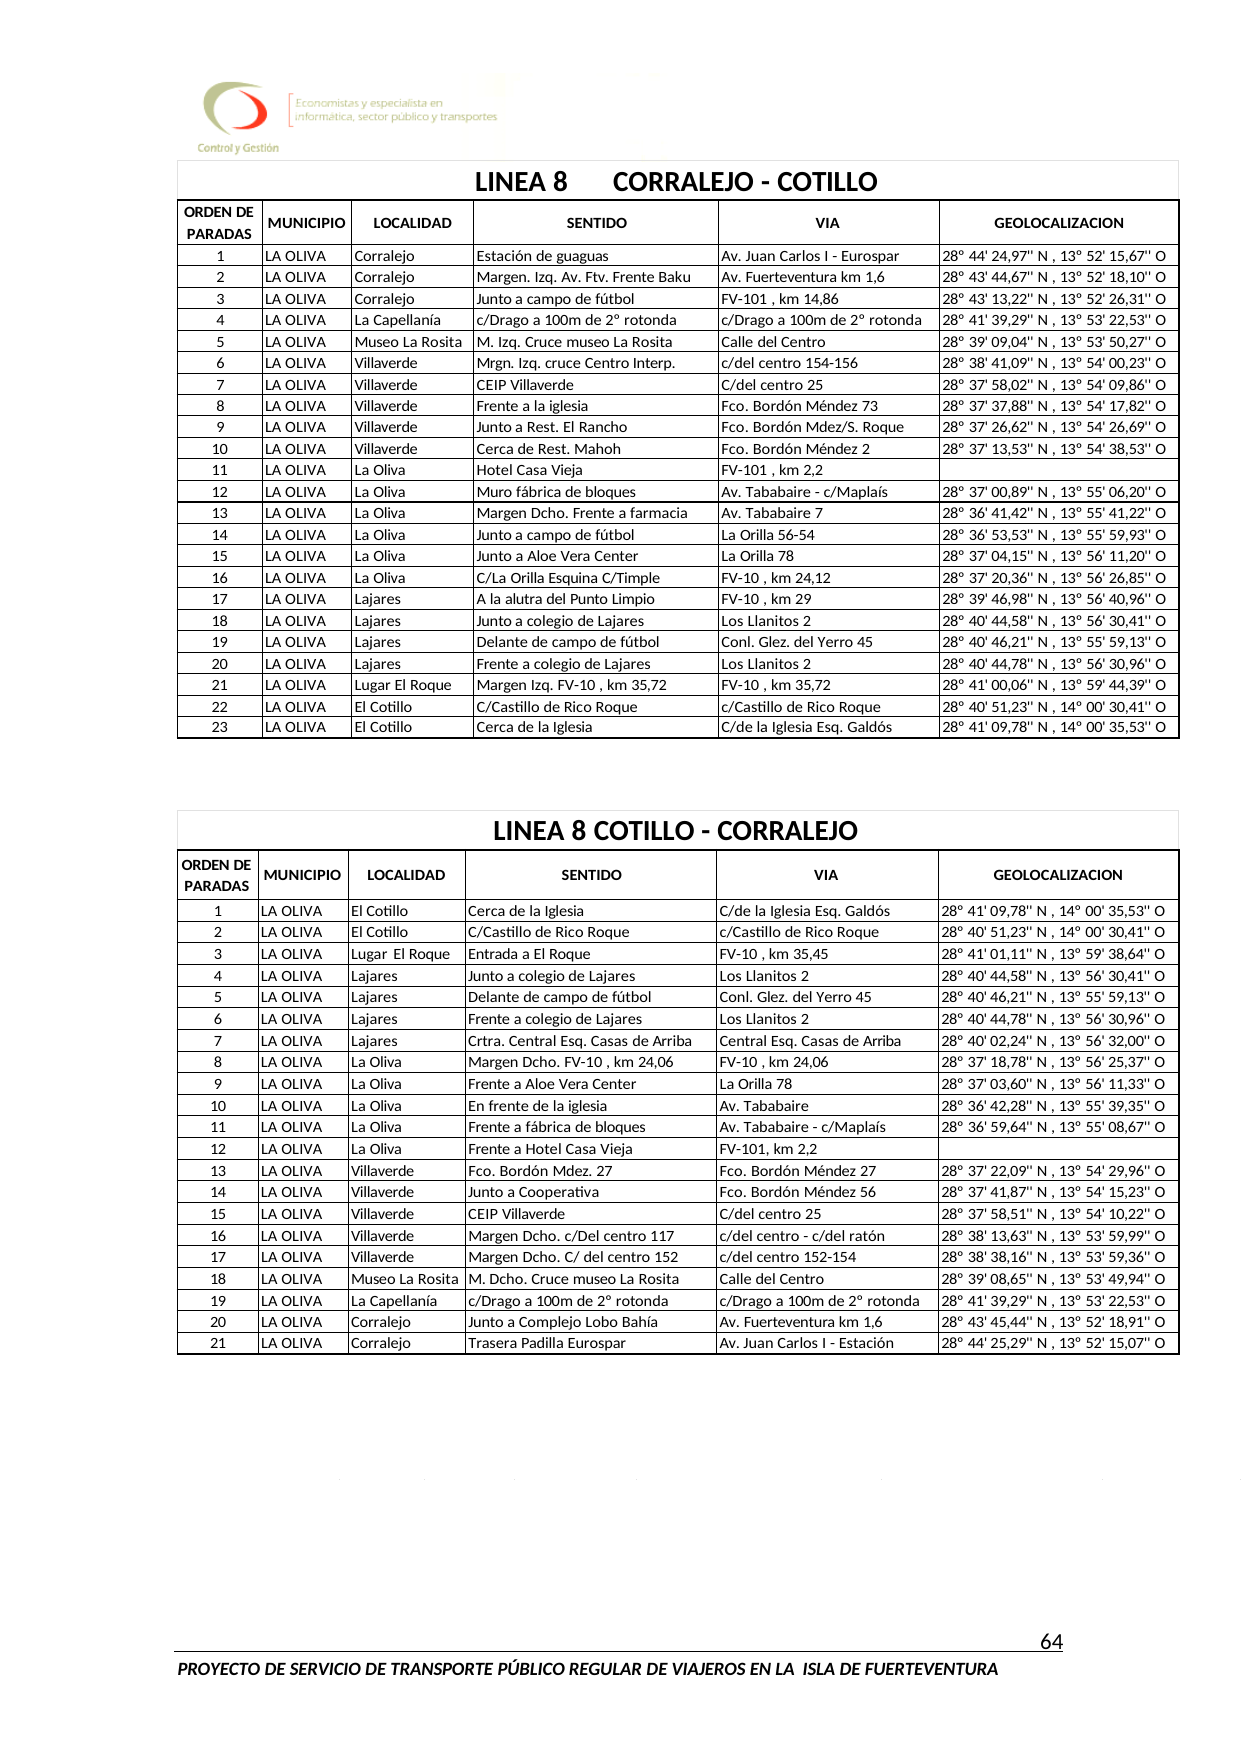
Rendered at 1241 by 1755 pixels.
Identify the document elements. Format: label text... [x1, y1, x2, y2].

table_cell 15 [178, 1203, 258, 1224]
table_cell ORDEN DE PARADAS [178, 201, 262, 244]
table_cell MUNICIPIO [259, 851, 348, 899]
table_cell Av. Tababaire [717, 1095, 938, 1115]
table_cell Lajares [349, 965, 465, 986]
table_cell 28º 41' 01,11'' N , 13º 59' 38,64'' O [939, 943, 1178, 964]
table_cell La Oliva [352, 481, 473, 501]
table_header LINEA 8 COTILLO - CORRALEJO [178, 811, 1178, 849]
table_cell 5 [178, 987, 258, 1007]
table_cell Margen Dcho. Frente a farmacia [474, 503, 718, 523]
table_cell FV-101 , km 2,2 [719, 459, 939, 480]
table_cell La Orilla 78 [717, 1073, 938, 1094]
table_cell 19 [178, 1290, 258, 1310]
table_cell 3 [178, 288, 262, 308]
table_cell LA OLIVA [263, 503, 351, 523]
table_cell Villaverde [352, 395, 473, 415]
table_cell 28º 37' 41,87'' N , 13º 54' 15,23'' O [939, 1181, 1178, 1202]
table_cell 28º 40' 02,24'' N , 13º 56' 32,00'' O [939, 1030, 1178, 1051]
table_cell ORDEN DE PARADAS [178, 851, 258, 899]
table_cell La Oliva [349, 1073, 465, 1094]
table_cell LA OLIVA [259, 1138, 348, 1159]
table_cell 5 [178, 331, 262, 351]
table_cell Av. Tababaire 7 [719, 503, 939, 523]
table_cell LA OLIVA [263, 696, 351, 716]
table_cell Frente a la iglesia [474, 395, 718, 415]
table_cell LA OLIVA [263, 438, 351, 458]
table_cell 28º 40' 46,21'' N , 13º 55' 59,13'' O [940, 631, 1178, 652]
table_cell LA OLIVA [263, 309, 351, 329]
table_cell LA OLIVA [263, 610, 351, 630]
table_cell CEIP Villaverde [474, 374, 718, 394]
table_cell LA OLIVA [259, 1268, 348, 1289]
table_cell 17 [178, 588, 262, 609]
table_cell 28º 37' 03,60'' N , 13º 56' 11,33'' O [939, 1073, 1178, 1094]
table_cell 28º 36' 53,53'' N , 13º 55' 59,93'' O [940, 524, 1178, 544]
table_cell 9 [178, 416, 262, 437]
table_cell 8 [178, 1052, 258, 1072]
table_cell 19 [178, 631, 262, 652]
table_cell Lajares [349, 1008, 465, 1029]
table_cell El Cotillo [352, 696, 473, 716]
table_cell LA OLIVA [259, 1160, 348, 1180]
table_cell La Oliva [349, 1095, 465, 1115]
table_cell LA OLIVA [259, 1225, 348, 1245]
table_cell 20 [178, 653, 262, 673]
table_cell Av. Fuerteventura km 1,6 [719, 266, 939, 287]
table_cell LA OLIVA [259, 1052, 348, 1072]
table_cell Av. Tababaire - c/Maplaís [719, 481, 939, 501]
table_cell Margen Dcho. FV-10 , km 24,06 [466, 1052, 716, 1072]
table_cell Villaverde [352, 352, 473, 372]
table_cell 28º 37' 18,78'' N , 13º 56' 25,37'' O [939, 1052, 1178, 1072]
table_cell Villaverde [352, 438, 473, 458]
table_cell LOCALIDAD [349, 851, 465, 899]
table_cell LA OLIVA [259, 1311, 348, 1332]
table_cell FV-10 , km 35,72 [719, 674, 939, 695]
table_cell 28º 41' 39,29'' N , 13º 53' 22,53'' O [940, 309, 1178, 329]
table_cell Frente a Hotel Casa Vieja [466, 1138, 716, 1159]
table_cell C/de la Iglesia Esq. Galdós [717, 900, 938, 921]
table_cell Av. Fuerteventura km 1,6 [717, 1311, 938, 1332]
table_cell [940, 459, 1178, 480]
table_cell 14 [178, 524, 262, 544]
table_cell El Cotillo [349, 922, 465, 942]
table_cell Villaverde [349, 1225, 465, 1245]
table_cell El Cotillo [349, 900, 465, 921]
table_cell 1 [178, 900, 258, 921]
table_cell 28º 37' 00,89'' N , 13º 55' 06,20'' O [940, 481, 1178, 501]
table_cell LOCALIDAD [352, 201, 473, 244]
table_cell Central Esq. Casas de Arriba [717, 1030, 938, 1051]
table_cell c/Drago a 100m de 2º rotonda [466, 1290, 716, 1310]
table_cell Los Llanitos 2 [719, 653, 939, 673]
table_cell 11 [178, 459, 262, 480]
table_cell 21 [178, 1333, 258, 1353]
table_cell La Oliva [349, 1052, 465, 1072]
table_cell c/Castillo de Rico Roque [717, 922, 938, 942]
table_cell 28º 41' 39,29'' N , 13º 53' 22,53'' O [939, 1290, 1178, 1310]
table_cell Calle del Centro [719, 331, 939, 351]
table_cell 28º 40' 44,58'' N , 13º 56' 30,41'' O [940, 610, 1178, 630]
table_cell CEIP Villaverde [466, 1203, 716, 1224]
table_cell c/Drago a 100m de 2º rotonda [719, 309, 939, 329]
table_cell 28º 39' 46,98'' N , 13º 56' 40,96'' O [940, 588, 1178, 609]
table_cell 28º 36' 59,64'' N , 13º 55' 08,67'' O [939, 1116, 1178, 1137]
table_cell c/del centro - c/del ratón [717, 1225, 938, 1245]
table_cell Corralejo [352, 266, 473, 287]
table_cell Villaverde [349, 1160, 465, 1180]
table_cell Margen. Izq. Av. Ftv. Frente Baku [474, 266, 718, 287]
table_cell Lajares [352, 610, 473, 630]
table_cell 28º 39' 08,65'' N , 13º 53' 49,94'' O [939, 1268, 1178, 1289]
table_cell Villaverde [352, 374, 473, 394]
table_cell C/Castillo de Rico Roque [466, 922, 716, 942]
table_cell 4 [178, 965, 258, 986]
table_cell 28º 36' 41,42'' N , 13º 55' 41,22'' O [940, 503, 1178, 523]
table_cell VIA [719, 201, 939, 244]
table_cell La Capellanía [349, 1290, 465, 1310]
table_cell 4 [178, 309, 262, 329]
table_cell 28º 43' 45,44'' N , 13º 52' 18,91'' O [939, 1311, 1178, 1332]
table_cell Av. Juan Carlos I - Eurospar [719, 245, 939, 265]
table_cell SENTIDO [474, 201, 718, 244]
table_cell 28º 40' 51,23'' N , 14º 00' 30,41'' O [940, 696, 1178, 716]
table_cell 11 [178, 1116, 258, 1137]
table_cell [939, 1138, 1178, 1159]
table_cell SENTIDO [466, 851, 716, 899]
table_cell 18 [178, 1268, 258, 1289]
table_cell Corralejo [352, 245, 473, 265]
table_cell 10 [178, 1095, 258, 1115]
table_cell 28º 41' 00,06'' N , 13º 59' 44,39'' O [940, 674, 1178, 695]
table_cell Hotel Casa Vieja [474, 459, 718, 480]
table_cell Museo La Rosita [349, 1268, 465, 1289]
table_cell 6 [178, 1008, 258, 1029]
table_cell La Capellanía [352, 309, 473, 329]
table_cell Villaverde [352, 416, 473, 437]
table_cell Conl. Glez. del Yerro 45 [717, 987, 938, 1007]
table_cell 3 [178, 943, 258, 964]
table_cell LA OLIVA [263, 717, 351, 737]
table_cell 28º 37' 37,88'' N , 13º 54' 17,82'' O [940, 395, 1178, 415]
table_cell Cerca de la Iglesia [466, 900, 716, 921]
table_cell Corralejo [349, 1311, 465, 1332]
table_cell La Oliva [352, 459, 473, 480]
table_cell LA OLIVA [259, 922, 348, 942]
table_cell En frente de la iglesia [466, 1095, 716, 1115]
table_cell 12 [178, 481, 262, 501]
table_cell FV-101 , km 14,86 [719, 288, 939, 308]
table_cell Museo La Rosita [352, 331, 473, 351]
table_cell 28º 44' 24,97'' N , 13º 52' 15,67'' O [940, 245, 1178, 265]
table_cell LA OLIVA [259, 965, 348, 986]
table_cell LA OLIVA [263, 674, 351, 695]
table_cell Delante de campo de fútbol [474, 631, 718, 652]
table_cell 28º 43' 13,22'' N , 13º 52' 26,31'' O [940, 288, 1178, 308]
table_cell Frente a fábrica de bloques [466, 1116, 716, 1137]
table_cell 28º 37' 22,09'' N , 13º 54' 29,96'' O [939, 1160, 1178, 1180]
table_cell Mrgn. Izq. cruce Centro Interp. [474, 352, 718, 372]
table_cell LA OLIVA [263, 524, 351, 544]
table_cell 28º 43' 44,67'' N , 13º 52' 18,10'' O [940, 266, 1178, 287]
table_cell 1 [178, 245, 262, 265]
table_cell FV-10 , km 24,12 [719, 567, 939, 587]
table_cell Junto a campo de fútbol [474, 524, 718, 544]
table_cell c/Drago a 100m de 2º rotonda [474, 309, 718, 329]
table_cell LA OLIVA [263, 266, 351, 287]
table_cell LA OLIVA [259, 1116, 348, 1137]
table_cell 17 [178, 1246, 258, 1267]
table_cell Fco. Bordón Méndez 27 [717, 1160, 938, 1180]
table_cell GEOLOCALIZACION [939, 851, 1178, 899]
table_cell C/de la Iglesia Esq. Galdós [719, 717, 939, 737]
table_cell FV-10 , km 29 [719, 588, 939, 609]
table_cell Frente a colegio de Lajares [466, 1008, 716, 1029]
table_cell 28º 38' 41,09'' N , 13º 54' 00,23'' O [940, 352, 1178, 372]
table_cell Fco. Bordón Méndez 73 [719, 395, 939, 415]
table_cell Fco. Bordón Méndez 2 [719, 438, 939, 458]
table_cell c/Drago a 100m de 2º rotonda [717, 1290, 938, 1310]
table_cell C/Castillo de Rico Roque [474, 696, 718, 716]
table_cell 21 [178, 674, 262, 695]
table_cell Cerca de la Iglesia [474, 717, 718, 737]
table_cell LA OLIVA [263, 545, 351, 566]
table_cell 10 [178, 438, 262, 458]
table_cell Estación de guaguas [474, 245, 718, 265]
table_cell 6 [178, 352, 262, 372]
table_cell 28º 37' 04,15'' N , 13º 56' 11,20'' O [940, 545, 1178, 566]
table_cell LA OLIVA [263, 481, 351, 501]
table_cell LA OLIVA [259, 1203, 348, 1224]
table_cell Junto a campo de fútbol [474, 288, 718, 308]
table_cell La Oliva [352, 503, 473, 523]
table_cell Av. Juan Carlos I - Estación [717, 1333, 938, 1353]
table_cell Junto a Rest. El Rancho [474, 416, 718, 437]
table_cell LA OLIVA [263, 588, 351, 609]
table_cell Lugar El Roque [349, 943, 465, 964]
table_cell Junto a colegio de Lajares [466, 965, 716, 986]
table_cell 28º 41' 09,78'' N , 14º 00' 35,53'' O [940, 717, 1178, 737]
table_cell La Oliva [349, 1116, 465, 1137]
table_cell Lugar El Roque [352, 674, 473, 695]
table_cell Lajares [349, 987, 465, 1007]
table_cell Frente a colegio de Lajares [474, 653, 718, 673]
table_cell Entrada a El Roque [466, 943, 716, 964]
table_cell FV-101, km 2,2 [717, 1138, 938, 1159]
table_cell C/del centro 25 [719, 374, 939, 394]
table_cell LA OLIVA [259, 987, 348, 1007]
table_cell 8 [178, 395, 262, 415]
table_cell 28º 37' 58,02'' N , 13º 54' 09,86'' O [940, 374, 1178, 394]
table_cell Margen Izq. FV-10 , km 35,72 [474, 674, 718, 695]
table_cell M. Izq. Cruce museo La Rosita [474, 331, 718, 351]
table_cell LA OLIVA [259, 1246, 348, 1267]
table_cell La Oliva [352, 567, 473, 587]
table_cell A la alutra del Punto Limpio [474, 588, 718, 609]
table_cell Junto a colegio de Lajares [474, 610, 718, 630]
table_cell Av. Tababaire - c/Maplaís [717, 1116, 938, 1137]
table_cell 13 [178, 1160, 258, 1180]
table_cell 28º 39' 09,04'' N , 13º 53' 50,27'' O [940, 331, 1178, 351]
table_cell Margen Dcho. C/ del centro 152 [466, 1246, 716, 1267]
table_cell LA OLIVA [259, 1030, 348, 1051]
table_cell 2 [178, 922, 258, 942]
table_cell 28º 40' 51,23'' N , 14º 00' 30,41'' O [939, 922, 1178, 942]
table_cell 28º 36' 42,28'' N , 13º 55' 39,35'' O [939, 1095, 1178, 1115]
table_cell 23 [178, 717, 262, 737]
table_cell Lajares [352, 631, 473, 652]
table_cell Junto a Aloe Vera Center [474, 545, 718, 566]
table_cell LA OLIVA [263, 416, 351, 437]
table_cell FV-10 , km 35,45 [717, 943, 938, 964]
table_cell LA OLIVA [263, 631, 351, 652]
table_cell 28º 37' 58,51'' N , 13º 54' 10,22'' O [939, 1203, 1178, 1224]
table_cell Frente a Aloe Vera Center [466, 1073, 716, 1094]
table_cell LA OLIVA [259, 943, 348, 964]
table_cell El Cotillo [352, 717, 473, 737]
table_cell LA OLIVA [259, 900, 348, 921]
table_cell 12 [178, 1138, 258, 1159]
table_cell LA OLIVA [263, 374, 351, 394]
table_cell LA OLIVA [263, 459, 351, 480]
table_cell Delante de campo de fútbol [466, 987, 716, 1007]
table_cell Trasera Padilla Eurospar [466, 1333, 716, 1353]
table_cell 28º 37' 13,53'' N , 13º 54' 38,53'' O [940, 438, 1178, 458]
table_cell Junto a Complejo Lobo Bahía [466, 1311, 716, 1332]
table_cell c/del centro 154-156 [719, 352, 939, 372]
table_cell Calle del Centro [717, 1268, 938, 1289]
table_cell LA OLIVA [263, 245, 351, 265]
table_cell 16 [178, 567, 262, 587]
table_cell La Orilla 78 [719, 545, 939, 566]
table_cell LA OLIVA [259, 1290, 348, 1310]
table_cell Fco. Bordón Méndez 56 [717, 1181, 938, 1202]
table_cell Muro fábrica de bloques [474, 481, 718, 501]
table_cell Villaverde [349, 1203, 465, 1224]
table_cell FV-10 , km 24,06 [717, 1052, 938, 1072]
table_cell 28º 37' 26,62'' N , 13º 54' 26,69'' O [940, 416, 1178, 437]
table_cell Corralejo [352, 288, 473, 308]
table_cell La Oliva [352, 524, 473, 544]
table_cell Fco. Bordón Mdez. 27 [466, 1160, 716, 1180]
table_cell LA OLIVA [263, 331, 351, 351]
table_cell LA OLIVA [263, 567, 351, 587]
table_cell 28º 38' 38,16'' N , 13º 53' 59,36'' O [939, 1246, 1178, 1267]
table_cell 16 [178, 1225, 258, 1245]
table_cell LA OLIVA [259, 1181, 348, 1202]
table_cell Los Llanitos 2 [717, 1008, 938, 1029]
table_cell LA OLIVA [263, 352, 351, 372]
table_cell Crtra. Central Esq. Casas de Arriba [466, 1030, 716, 1051]
table_cell Junto a Cooperativa [466, 1181, 716, 1202]
table_cell C/del centro 25 [717, 1203, 938, 1224]
table_cell 28º 40' 44,78'' N , 13º 56' 30,96'' O [939, 1008, 1178, 1029]
table_cell Los Llanitos 2 [719, 610, 939, 630]
table_cell 28º 40' 44,78'' N , 13º 56' 30,96'' O [940, 653, 1178, 673]
table_cell La Orilla 56-54 [719, 524, 939, 544]
table_cell Lajares [349, 1030, 465, 1051]
table_cell 14 [178, 1181, 258, 1202]
table_cell 28º 38' 13,63'' N , 13º 53' 59,99'' O [939, 1225, 1178, 1245]
table_cell La Oliva [349, 1138, 465, 1159]
table_cell LA OLIVA [263, 653, 351, 673]
table_cell MUNICIPIO [263, 201, 351, 244]
table_cell Margen Dcho. c/Del centro 117 [466, 1225, 716, 1245]
table_cell Villaverde [349, 1246, 465, 1267]
table_cell LA OLIVA [259, 1073, 348, 1094]
table_cell 13 [178, 503, 262, 523]
table_cell 28º 44' 25,29'' N , 13º 52' 15,07'' O [939, 1333, 1178, 1353]
table_cell LA OLIVA [259, 1095, 348, 1115]
table_header LINEA 8 CORRALEJO - COTILLO [178, 161, 1178, 199]
table_cell 28º 37' 20,36'' N , 13º 56' 26,85'' O [940, 567, 1178, 587]
table_cell Conl. Glez. del Yerro 45 [719, 631, 939, 652]
table_cell LA OLIVA [263, 288, 351, 308]
table_cell c/Castillo de Rico Roque [719, 696, 939, 716]
table_cell GEOLOCALIZACION [940, 201, 1178, 244]
table_cell 7 [178, 1030, 258, 1051]
table_cell LA OLIVA [259, 1008, 348, 1029]
table_cell Villaverde [349, 1181, 465, 1202]
table_cell 28º 40' 46,21'' N , 13º 55' 59,13'' O [939, 987, 1178, 1007]
table_cell 7 [178, 374, 262, 394]
table_cell Fco. Bordón Mdez/S. Roque [719, 416, 939, 437]
table_cell M. Dcho. Cruce museo La Rosita [466, 1268, 716, 1289]
table_cell c/del centro 152-154 [717, 1246, 938, 1267]
table_cell 28º 41' 09,78'' N , 14º 00' 35,53'' O [939, 900, 1178, 921]
table_cell 9 [178, 1073, 258, 1094]
table_cell La Oliva [352, 545, 473, 566]
table_cell 15 [178, 545, 262, 566]
table_cell Lajares [352, 653, 473, 673]
table_cell VIA [717, 851, 938, 899]
table_cell LA OLIVA [263, 395, 351, 415]
table_cell Cerca de Rest. Mahoh [474, 438, 718, 458]
table_cell Corralejo [349, 1333, 465, 1353]
table_cell C/La Orilla Esquina C/Timple [474, 567, 718, 587]
table_cell 18 [178, 610, 262, 630]
table_cell 22 [178, 696, 262, 716]
table_cell 28º 40' 44,58'' N , 13º 56' 30,41'' O [939, 965, 1178, 986]
table_cell 20 [178, 1311, 258, 1332]
table_cell 2 [178, 266, 262, 287]
table_cell Lajares [352, 588, 473, 609]
table_cell LA OLIVA [259, 1333, 348, 1353]
table_cell Los Llanitos 2 [717, 965, 938, 986]
